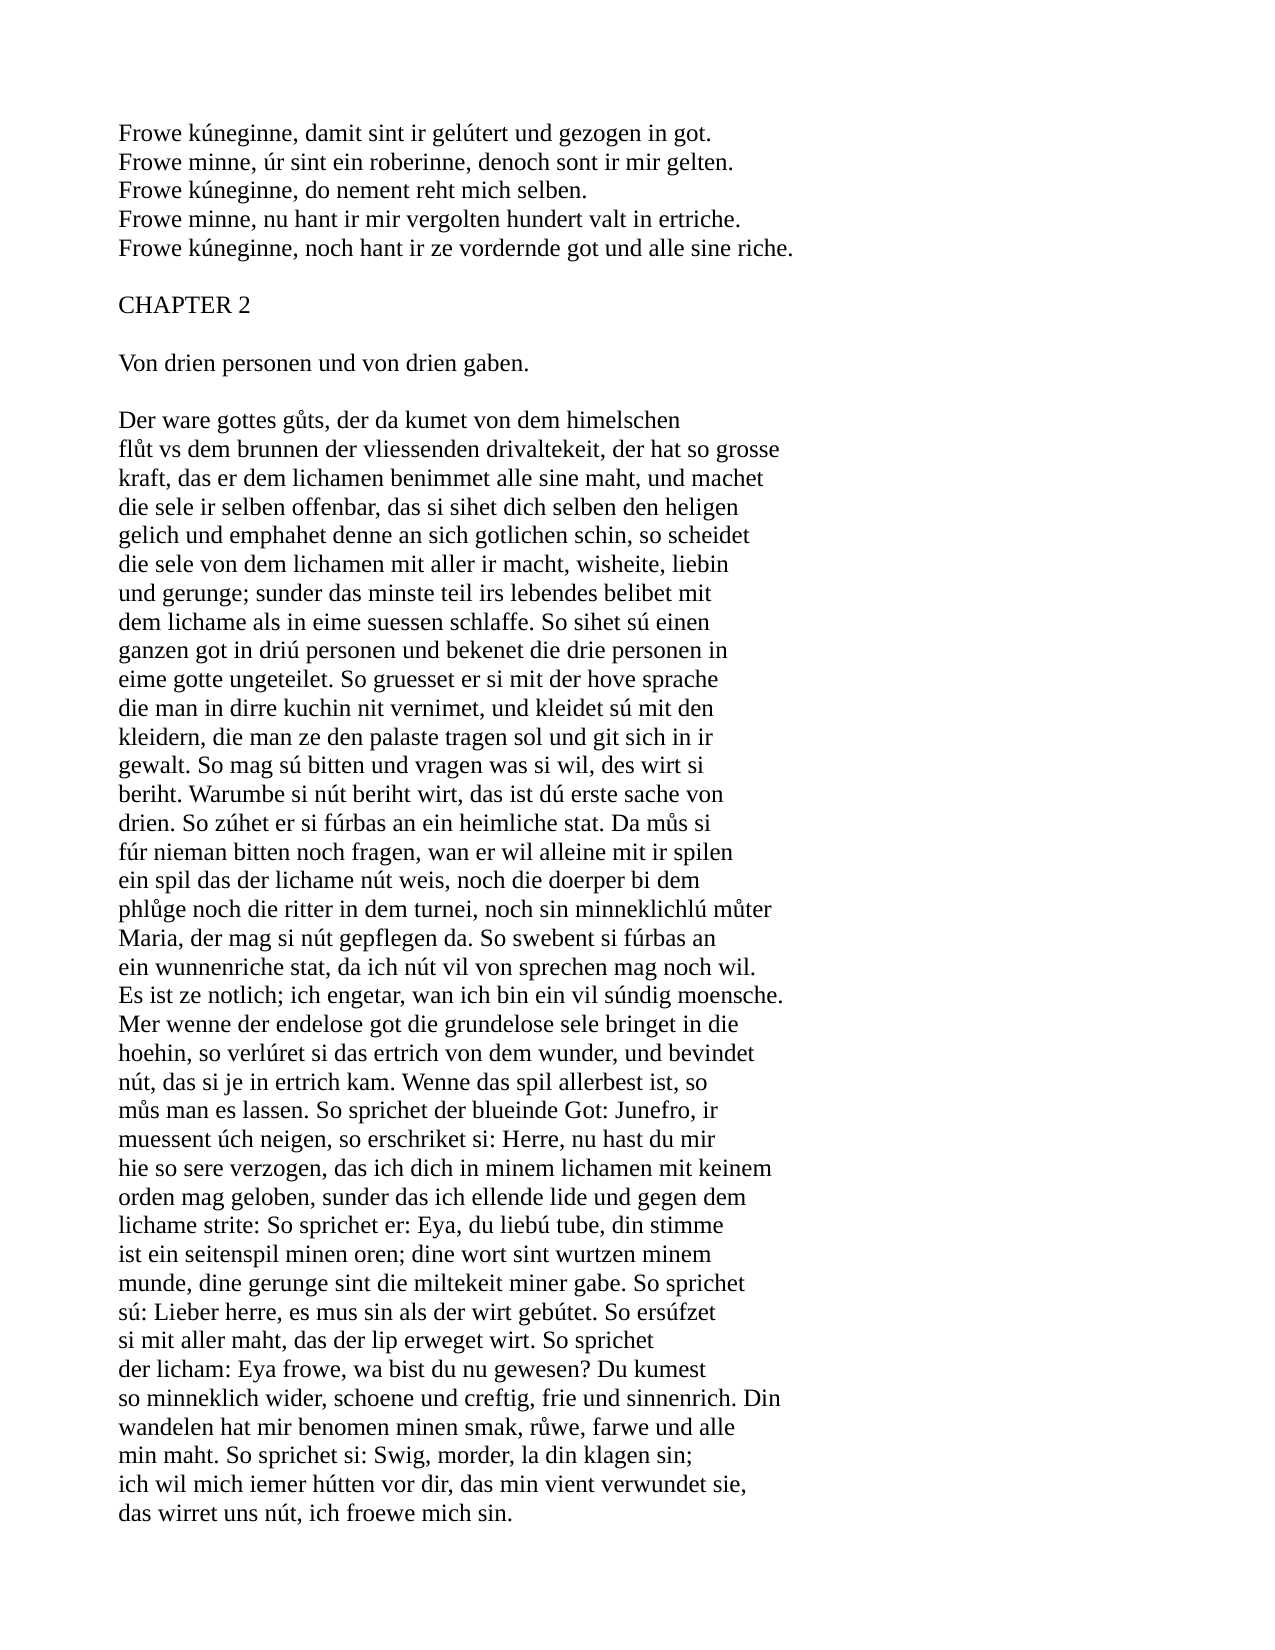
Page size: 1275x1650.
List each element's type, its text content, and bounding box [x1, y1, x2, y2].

text gelich und emphahet denne an sich gotlichen schin, so scheidet [118, 521, 1157, 549]
text min maht. So sprichet si: Swig, morder, la din klagen sin; [118, 1441, 1157, 1469]
text Frowe minne, úr sint ein roberinne, denoch sont ir mir gelten. [118, 147, 1157, 176]
text ich wil mich iemer hútten vor dir, das min vient verwundet sie, [118, 1469, 1157, 1498]
text kraft, das er dem lichamen benimmet alle sine maht, und machet [118, 463, 1157, 492]
text Frowe minne, nu hant ir mir vergolten hundert valt in ertriche. [118, 204, 1157, 233]
text und gerunge; sunder das minste teil irs lebendes belibet mit [118, 578, 1157, 607]
text kleidern, die man ze den palaste tragen sol und git sich in ir [118, 722, 1157, 751]
text Der ware gottes gůts, der da kumet von dem himelschen [118, 406, 1157, 434]
text phlůge noch die ritter in dem turnei, noch sin minneklichlú můter [118, 894, 1157, 923]
text nút, das si je in ertrich kam. Wenne das spil allerbest ist, so [118, 1067, 1157, 1096]
text Frowe kúneginne, noch hant ir ze vordernde got und alle sine riche. [118, 233, 1157, 262]
text hoehin, so verlúret si das ertrich von dem wunder, und bevindet [118, 1038, 1157, 1067]
text Mer wenne der endelose got die grundelose sele bringet in die [118, 1009, 1157, 1038]
text flůt vs dem brunnen der vliessenden drivaltekeit, der hat so grosse [118, 434, 1157, 463]
text so minneklich wider, schoene und creftig, frie und sinnenrich. Din [118, 1383, 1157, 1412]
text Frowe kúneginne, damit sint ir gelútert und gezogen in got. [118, 118, 1157, 147]
text hie so sere verzogen, das ich dich in minem lichamen mit keinem [118, 1153, 1157, 1182]
text muessent úch neigen, so erschriket si: Herre, nu hast du mir [118, 1124, 1157, 1153]
text wandelen hat mir benomen minen smak, růwe, farwe und alle [118, 1412, 1157, 1441]
text eime gotte ungeteilet. So gruesset er si mit der hove sprache [118, 664, 1157, 693]
text si mit aller maht, das der lip erweget wirt. So sprichet [118, 1326, 1157, 1354]
text ganzen got in driú personen und bekenet die drie personen in [118, 636, 1157, 664]
text fúr nieman bitten noch fragen, wan er wil alleine mit ir spilen [118, 837, 1157, 866]
text orden mag geloben, sunder das ich ellende lide und gegen dem [118, 1182, 1157, 1211]
text ein wunnenriche stat, da ich nút vil von sprechen mag noch wil. [118, 952, 1157, 981]
text gewalt. So mag sú bitten und vragen was si wil, des wirt si [118, 751, 1157, 779]
text Maria, der mag si nút gepflegen da. So swebent si fúrbas an [118, 923, 1157, 952]
text die sele ir selben offenbar, das si sihet dich selben den heligen [118, 492, 1157, 521]
text dem lichame als in eime suessen schlaffe. So sihet sú einen [118, 607, 1157, 636]
text Frowe kúneginne, do nement reht mich selben. [118, 176, 1157, 204]
text můs man es lassen. So sprichet der blueinde Got: Junefro, ir [118, 1096, 1157, 1124]
text lichame strite: So sprichet er: Eya, du liebú tube, din stimme [118, 1211, 1157, 1239]
text beriht. Warumbe si nút beriht wirt, das ist dú erste sache von [118, 779, 1157, 808]
text Es ist ze notlich; ich engetar, wan ich bin ein vil súndig moensche. [118, 981, 1157, 1009]
text das wirret uns nút, ich froewe mich sin. [118, 1498, 1157, 1527]
text ein spil das der lichame nút weis, noch die doerper bi dem [118, 866, 1157, 894]
text Von drien personen und von drien gaben. [118, 348, 1157, 377]
text die man in dirre kuchin nit vernimet, und kleidet sú mit den [118, 693, 1157, 722]
text CHAPTER 2 [118, 291, 1157, 319]
text der licham: Eya frowe, wa bist du nu gewesen? Du kumest [118, 1354, 1157, 1383]
text sú: Lieber herre, es mus sin als der wirt gebútet. So ersúfzet [118, 1297, 1157, 1326]
text drien. So zúhet er si fúrbas an ein heimliche stat. Da můs si [118, 808, 1157, 837]
text die sele von dem lichamen mit aller ir macht, wisheite, liebin [118, 549, 1157, 578]
text munde, dine gerunge sint die miltekeit miner gabe. So sprichet [118, 1268, 1157, 1297]
text ist ein seitenspil minen oren; dine wort sint wurtzen minem [118, 1239, 1157, 1268]
